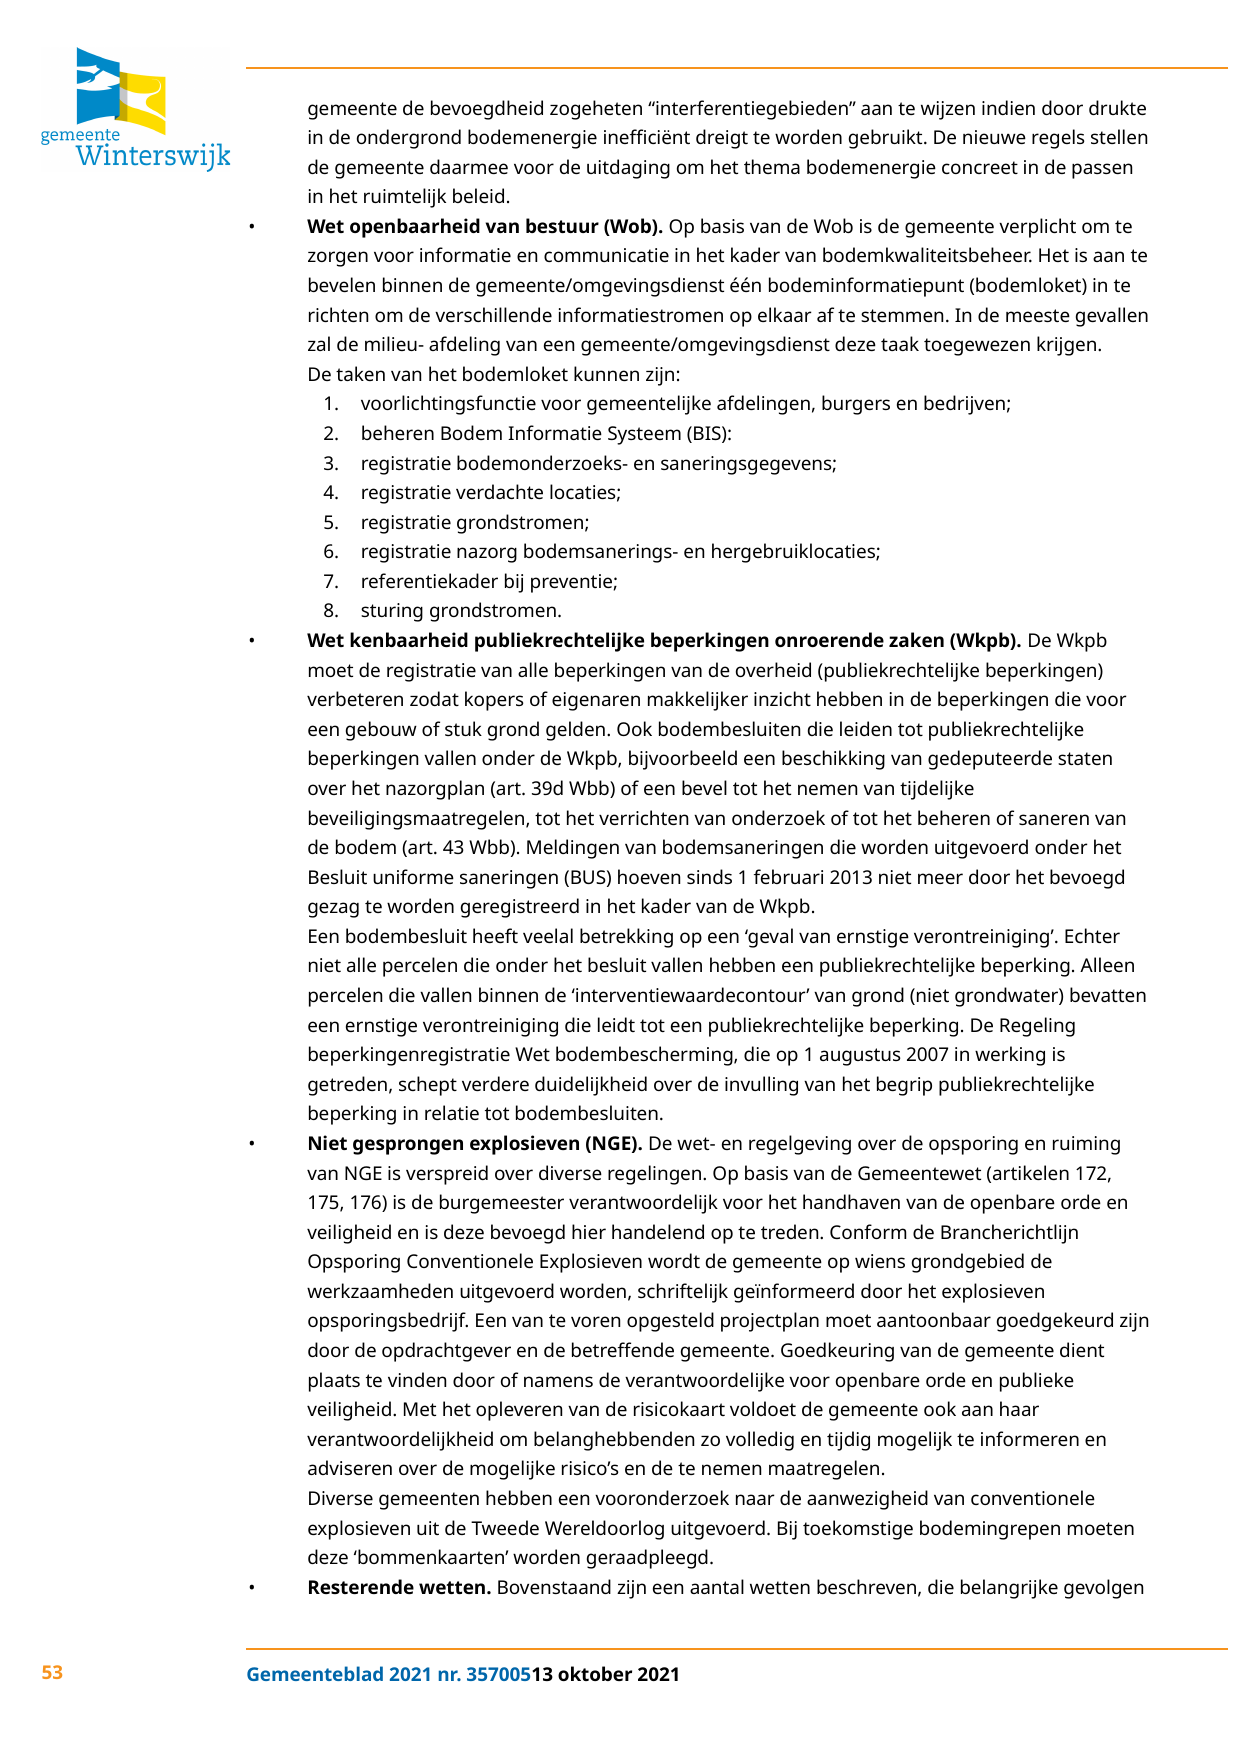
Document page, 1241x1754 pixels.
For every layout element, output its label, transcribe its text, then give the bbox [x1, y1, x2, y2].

list Diverse gemeenten hebben een vooronderzoek naar de aanwezigheid van conventionele explosieven uit de Tweede Wereldoorlog uitgevoerd. Bij toekomstige bodemingrepen moeten deze ‘bommenkaarten’ worden geraadpleegd. [248, 1485, 1152, 1570]
list gemeente de bevoegdheid zogeheten “interferentiegebieden” aan te wijzen indien door drukte in de ondergrond bodemenergie inefficiënt dreigt te worden gebruikt. De nieuwe regels stellen de gemeente daarmee voor de uitdaging om het thema bodemenergie concreet in de passen in het ruimtelijk beleid. [248, 95, 1152, 209]
list registratie bodemonderzoeks- en saneringsgegevens; [323, 450, 1152, 476]
list voorlichtingsfunctie voor gemeentelijke afdelingen, burgers en bedrijven; [323, 391, 1152, 416]
list Resterende wetten. Bovenstaand zijn een aantal wetten beschreven, die belangrijke gevolgen [248, 1574, 1152, 1600]
list Een bodembesluit heeft veelal betrekking op een ‘geval van ernstige verontreiniging’. Echter niet alle percelen die onder het besluit vallen hebben een publiekrechtelijke beperking. Alleen percelen die vallen binnen de ‘interventiewaardecontour’ van grond (niet grondwater) bevatten een ernstige verontreiniging die leidt tot een publiekrechtelijke beperking. De Regeling beperkingenregistratie Wet bodembescherming, die op 1 augustus 2007 in werking is getreden, schept verdere duidelijkheid over de invulling van het begrip publiekrechtelijke beperking in relatie tot bodembesluiten. [248, 923, 1152, 1126]
picture [41, 47, 231, 172]
list beheren Bodem Informatie Systeem (BIS): [323, 420, 1152, 446]
list registratie grondstromen; [323, 509, 1152, 535]
list registratie nazorg bodemsanerings- en hergebruiklocaties; [323, 538, 1152, 564]
list De taken van het bodemloket kunnen zijn: [248, 361, 1152, 387]
picture [225, 153, 231, 162]
list registratie verdachte locaties; [323, 479, 1152, 505]
list referentiekader bij preventie; [323, 568, 1152, 594]
list Wet openbaarheid van bestuur (Wob). Op basis van de Wob is de gemeente verplicht om te zorgen voor informatie en communicatie in het kader van bodemkwaliteitsbeheer. Het is aan te bevelen binnen de gemeente/omgevingsdienst één bodeminformatiepunt (bodemloket) in te richten om de verschillende informatiestromen op elkaar af te stemmen. In de meeste gevallen zal de milieu- afdeling van een gemeente/omgevingsdienst deze taak toegewezen krijgen. [248, 213, 1152, 357]
list Niet gesprongen explosieven (NGE). De wet- en regelgeving over de opsporing en ruiming van NGE is verspreid over diverse regelingen. Op basis van de Gemeentewet (artikelen 172, 175, 176) is de burgemeester verantwoordelijk voor het handhaven van de openbare orde en veiligheid en is deze bevoegd hier handelend op te treden. Conform de Brancherichtlijn Opsporing Conventionele Explosieven wordt de gemeente op wiens grondgebied de werkzaamheden uitgevoerd worden, schriftelijk geïnformeerd door het explosieven opsporingsbedrijf. Een van te voren opgesteld projectplan moet aantoonbaar goedgekeurd zijn door de opdrachtgever en de betreffende gemeente. Goedkeuring van de gemeente dient plaats te vinden door of namens de verantwoordelijke voor openbare orde en publieke veiligheid. Met het opleveren van de risicokaart voldoet de gemeente ook aan haar verantwoordelijkheid om belanghebbenden zo volledig en tijdig mogelijk te informeren en adviseren over de mogelijke risico’s en de te nemen maatregelen. [248, 1130, 1152, 1481]
list Wet kenbaarheid publiekrechtelijke beperkingen onroerende zaken (Wkpb). De Wkpb moet de registratie van alle beperkingen van de overheid (publiekrechtelijke beperkingen) verbeteren zodat kopers of eigenaren makkelijker inzicht hebben in de beperkingen die voor een gebouw of stuk grond gelden. Ook bodembesluiten die leiden tot publiekrechtelijke beperkingen vallen onder de Wkpb, bijvoorbeeld een beschikking van gedeputeerde staten over het nazorgplan (art. 39d Wbb) of een bevel tot het nemen van tijdelijke beveiligingsmaatregelen, tot het verrichten van onderzoek of tot het beheren of saneren van de bodem (art. 43 Wbb). Meldingen van bodemsaneringen die worden uitgevoerd onder het Besluit uniforme saneringen (BUS) hoeven sinds 1 februari 2013 niet meer door het bevoegd gezag te worden geregistreerd in het kader van de Wkpb. [248, 627, 1152, 919]
list sturing grondstromen. [323, 598, 1152, 623]
